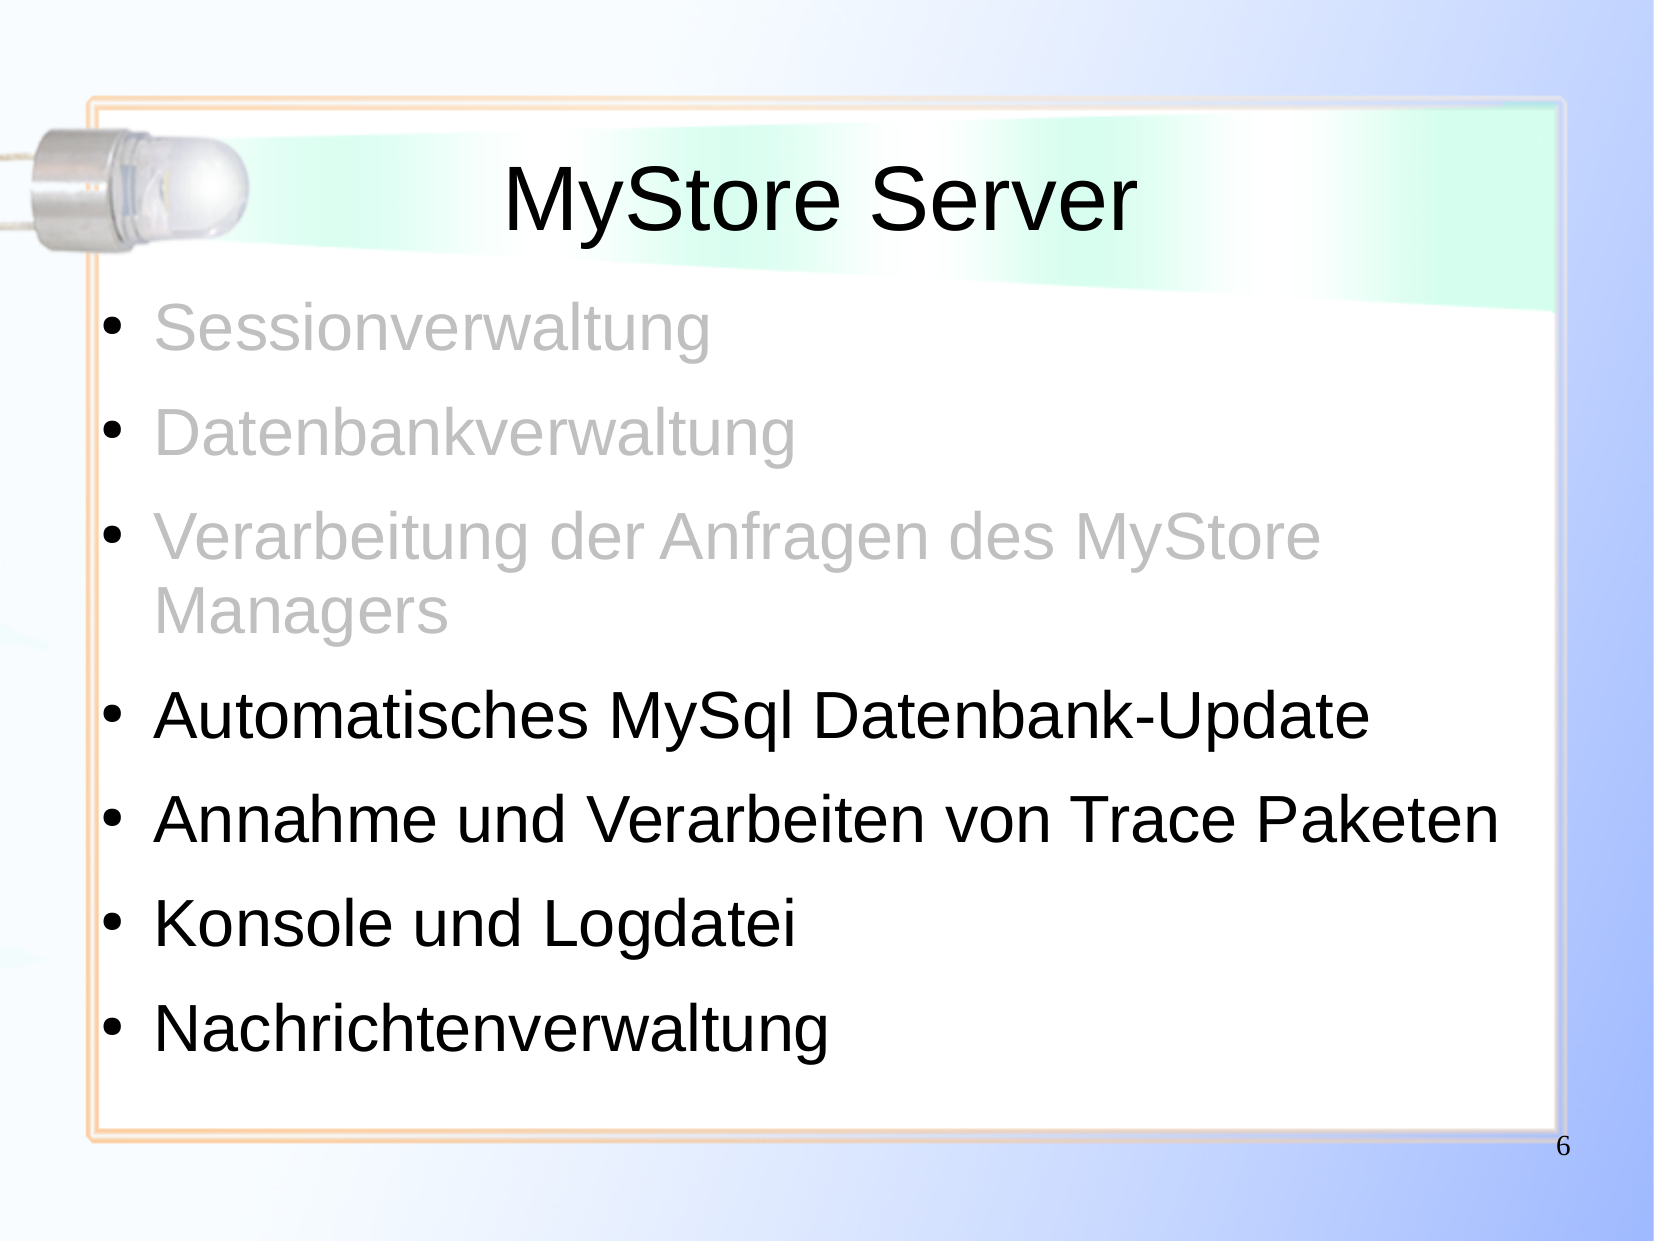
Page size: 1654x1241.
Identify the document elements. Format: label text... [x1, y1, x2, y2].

list Sessionverwaltung Datenbankverwaltung Verarbeitung der Anfragen des MyStore Managers Automatisches MySql Datenbank-Update Annahme und Verarbeiten von Trace Paketen Konsole und Logdatei Nachrichtenverwaltung [82, 290, 1571, 1094]
picture [0, 0, 1654, 1241]
title MyStore Server [76, 102, 1565, 296]
